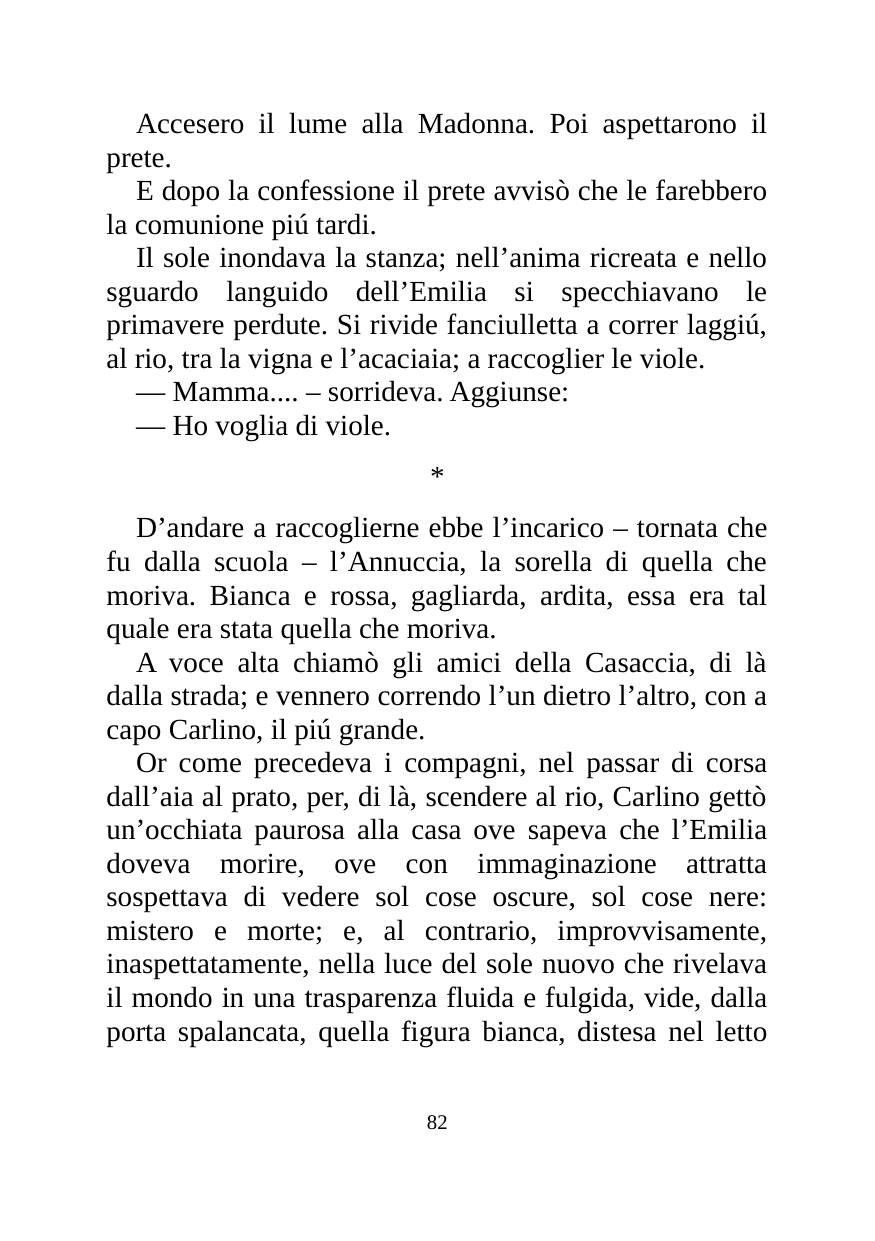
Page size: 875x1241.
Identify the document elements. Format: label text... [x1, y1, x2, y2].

text — Ho voglia di viole. [106, 408, 768, 442]
text Accesero il lume alla Madonna. Poi aspettarono il prete. [106, 106, 768, 173]
text — Mamma.... – sorrideva. Aggiunse: [106, 374, 768, 408]
text Il sole inondava la stanza; nell’anima ricreata e nello sguardo languido dell’Emilia si specchiavano le primavere perdute. Si rivide fanciulletta a correr laggiú, al rio, tra la vigna e l’acaciaia; a raccoglier le viole. [106, 240, 768, 374]
text E dopo la confessione il prete avvisò che le farebbero la comunione piú tardi. [106, 173, 768, 240]
text A voce alta chiamò gli amici della Casaccia, di là dalla strada; e vennero correndo l’un dietro l’altro, con a capo Carlino, il piú grande. [106, 645, 768, 745]
text Or come precedeva i compagni, nel passar di corsa dall’aia al prato, per, di là, scendere al rio, Carlino gettò un’occhiata paurosa alla casa ove sapeva che l’Emilia doveva morire, ove con immaginazione attratta sospettava di vedere sol cose oscure, sol cose nere: mistero e morte; e, al contrario, improvvisamente, inaspettatamente, nella luce del sole nuovo che rivelava il mondo in una trasparenza fluida e fulgida, vide, dalla porta spalancata, quella figura bianca, distesa nel letto [106, 745, 768, 1047]
text D’andare a raccoglierne ebbe l’incarico – tornata che fu dalla scuola – l’Annuccia, la sorella di quella che moriva. Bianca e rossa, gagliarda, ardita, essa era tal quale era stata quella che moriva. [106, 511, 768, 645]
text * [106, 459, 768, 493]
